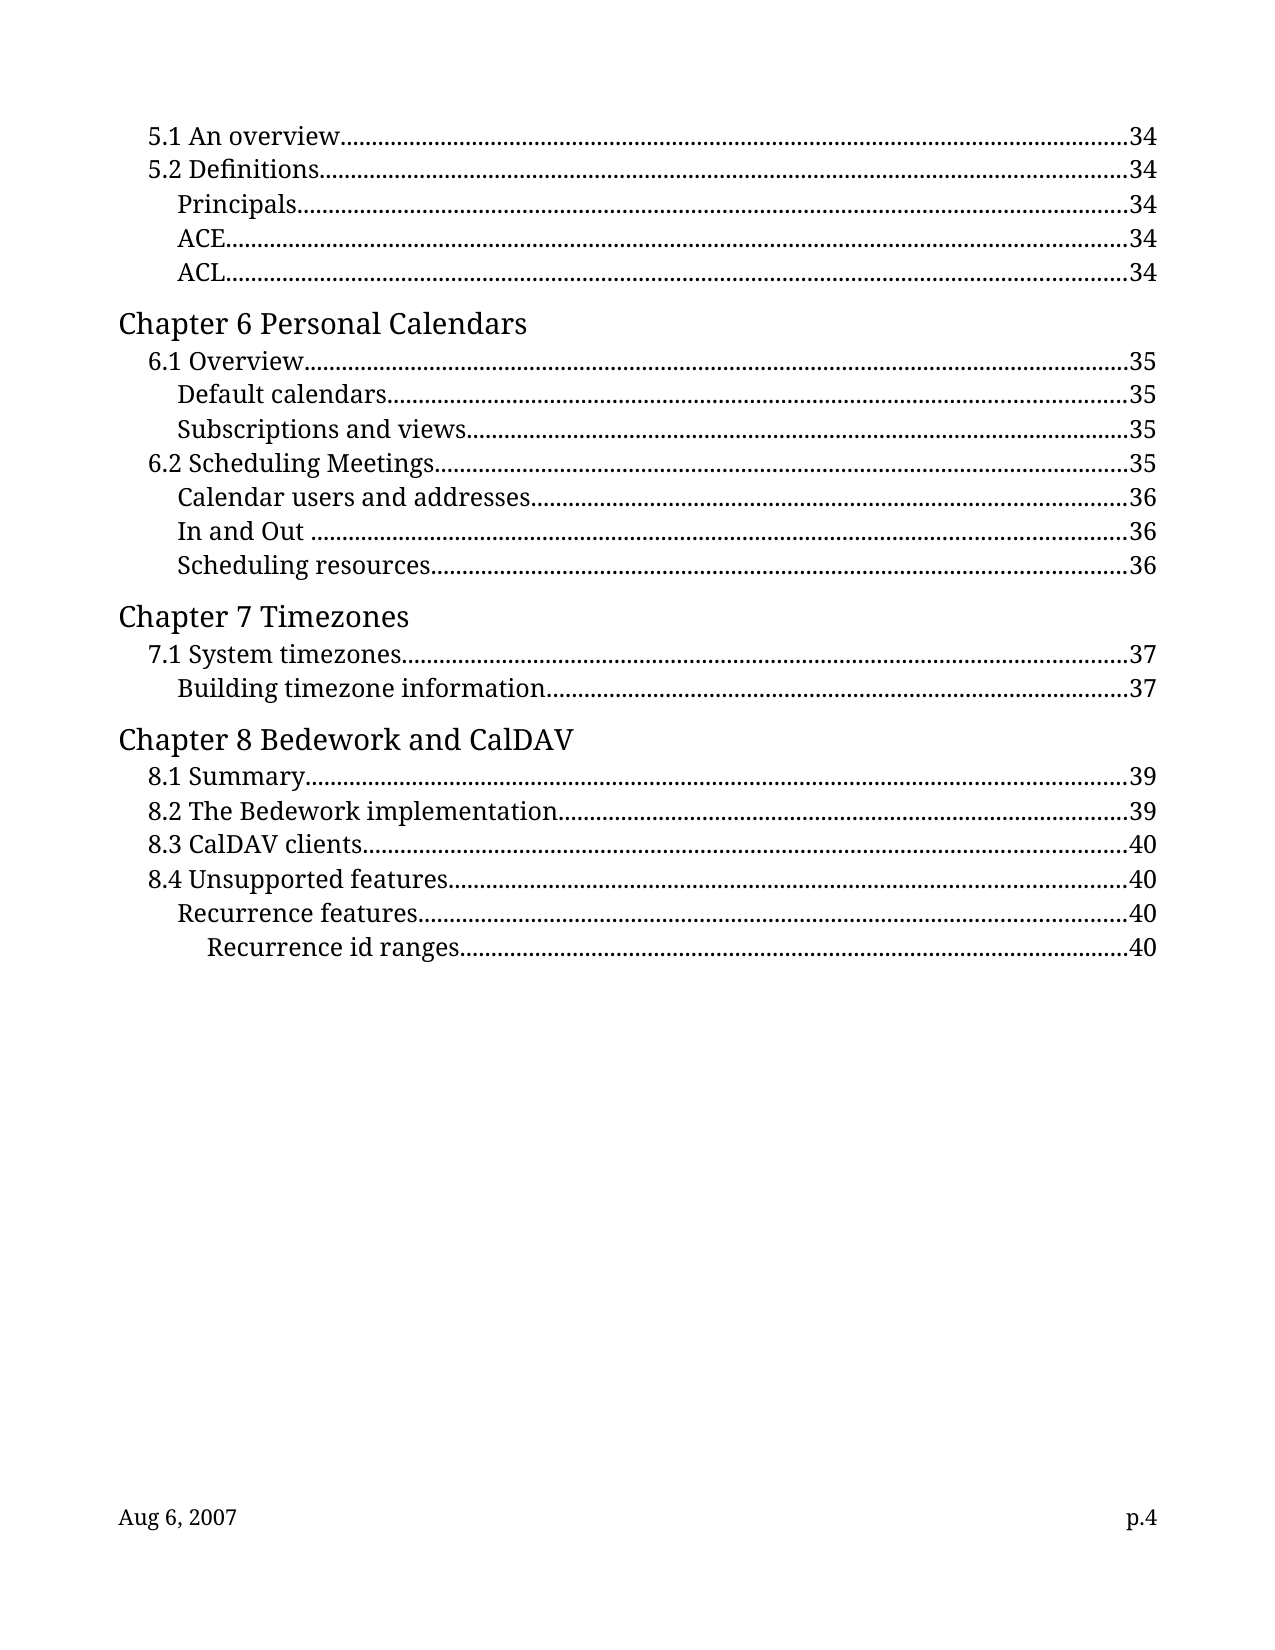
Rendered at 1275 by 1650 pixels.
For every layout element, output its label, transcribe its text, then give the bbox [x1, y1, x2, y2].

text 5.2 Definitions 34 [148, 152, 1157, 186]
text 6.2 Scheduling Meetings 35 [148, 445, 1157, 479]
text In and Out 36 [177, 513, 1157, 547]
text Chapter 8 Bedework and CalDAV [118, 719, 1157, 759]
text 7.1 System timezones 37 [148, 636, 1157, 670]
text 8.3 CalDAV clients 40 [148, 827, 1157, 861]
text 8.4 Unsupported features 40 [148, 861, 1157, 895]
text Calendar users and addresses 36 [177, 479, 1157, 513]
text Building timezone information. 37 [177, 670, 1157, 704]
text Recurrence features 40 [177, 895, 1157, 929]
text Chapter 7 Timezones [118, 597, 1157, 636]
text Scheduling resources 36 [177, 547, 1157, 582]
text 8.2 The Bedework implementation 39 [148, 793, 1157, 827]
text Chapter 6 Personal Calendars [118, 303, 1157, 343]
text Recurrence id ranges 40 [207, 929, 1157, 963]
text Default calendars 35 [177, 377, 1157, 411]
text ACE 34 [177, 220, 1157, 254]
text ACL 34 [177, 254, 1157, 288]
text 6.1 Overview. 35 [148, 343, 1157, 377]
text 5.1 An overview 34 [148, 118, 1157, 152]
text Subscriptions and views. 35 [177, 411, 1157, 445]
text Principals 34 [177, 186, 1157, 220]
text 8.1 Summary 39 [148, 759, 1157, 793]
